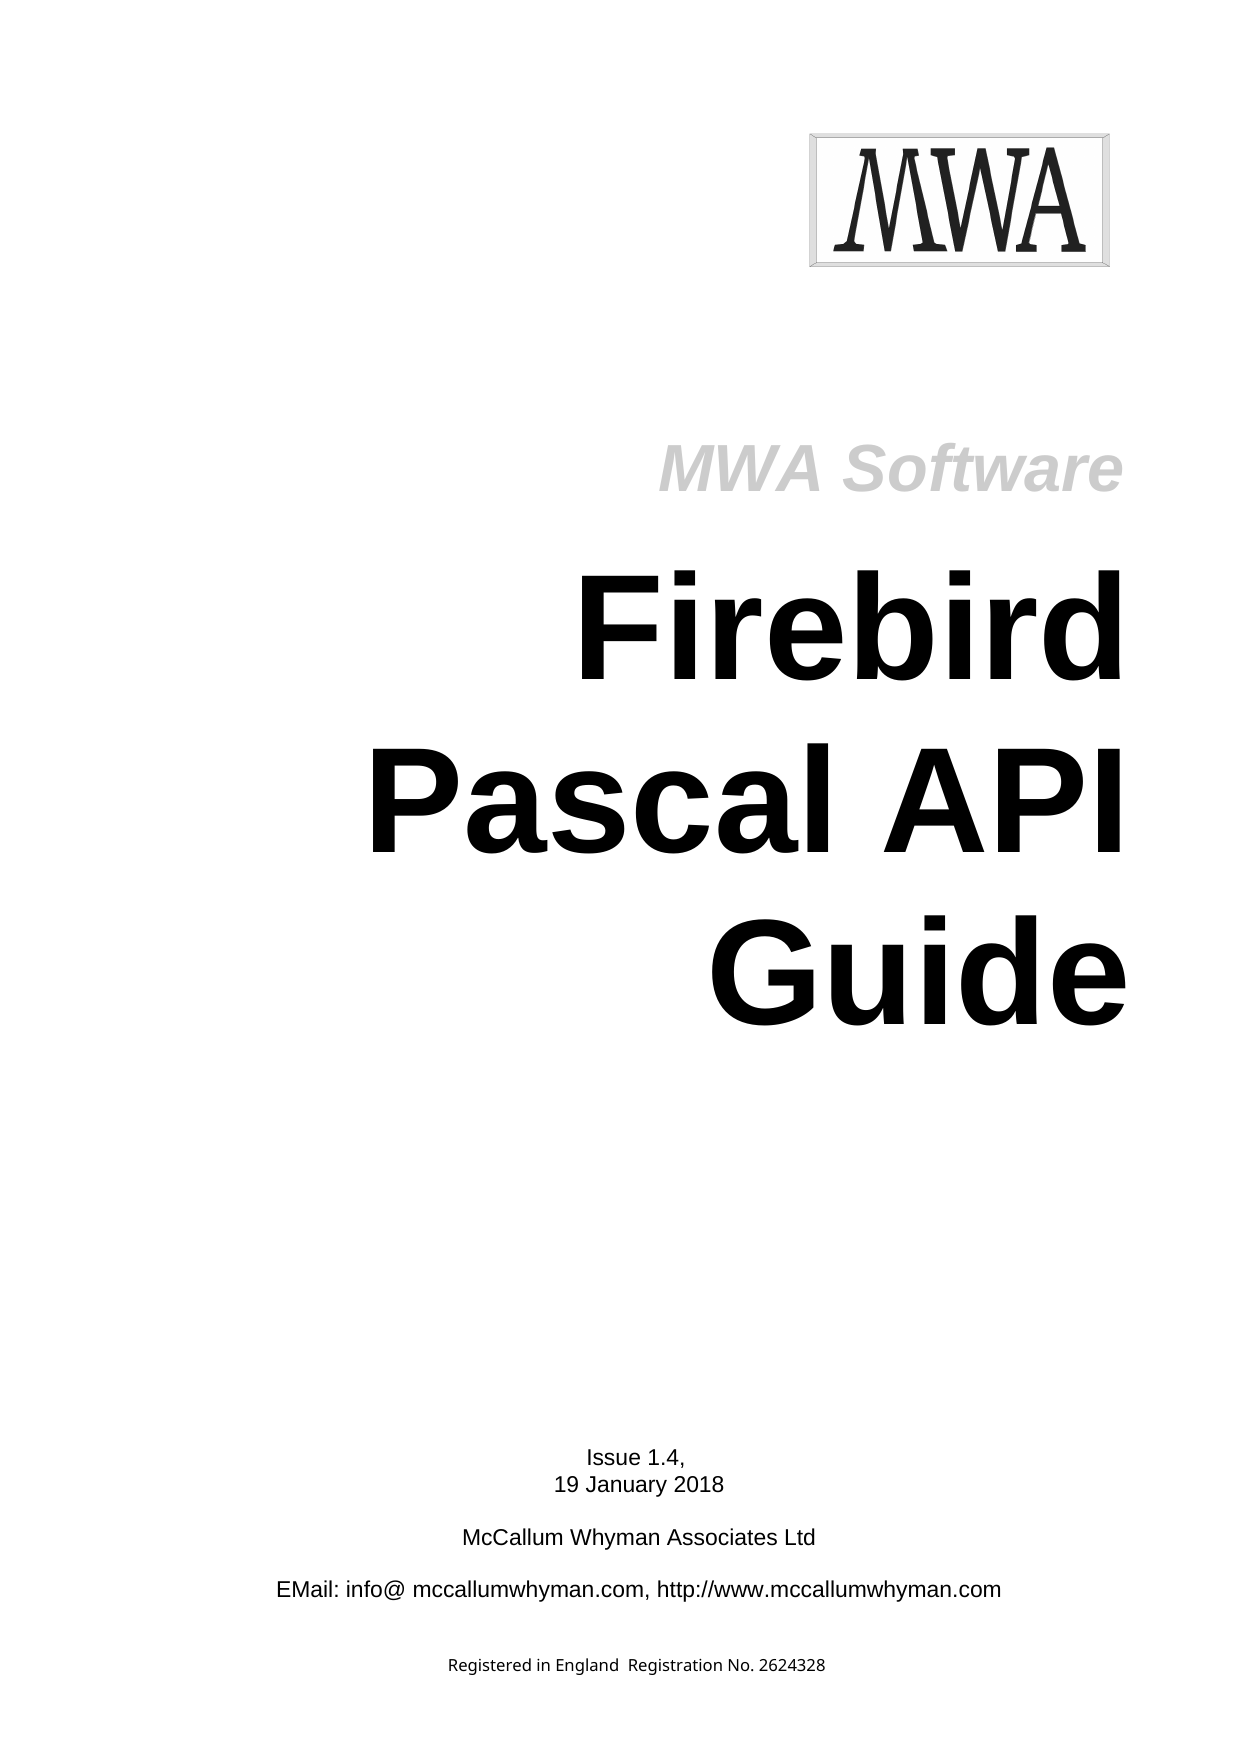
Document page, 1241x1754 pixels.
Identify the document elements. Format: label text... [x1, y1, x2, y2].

text 19 January 2018 [150, 1471, 1128, 1497]
text EMail: info@ mccallumwhyman.com, http://www.mccallumwhyman.com [150, 1576, 1128, 1602]
text MWA Software [230, 429, 1131, 505]
text McCallum Whyman Associates Ltd [150, 1523, 1128, 1550]
text Issue 1.4, [150, 1444, 1128, 1471]
text Firebird Pascal API Guide [155, 505, 1131, 1056]
